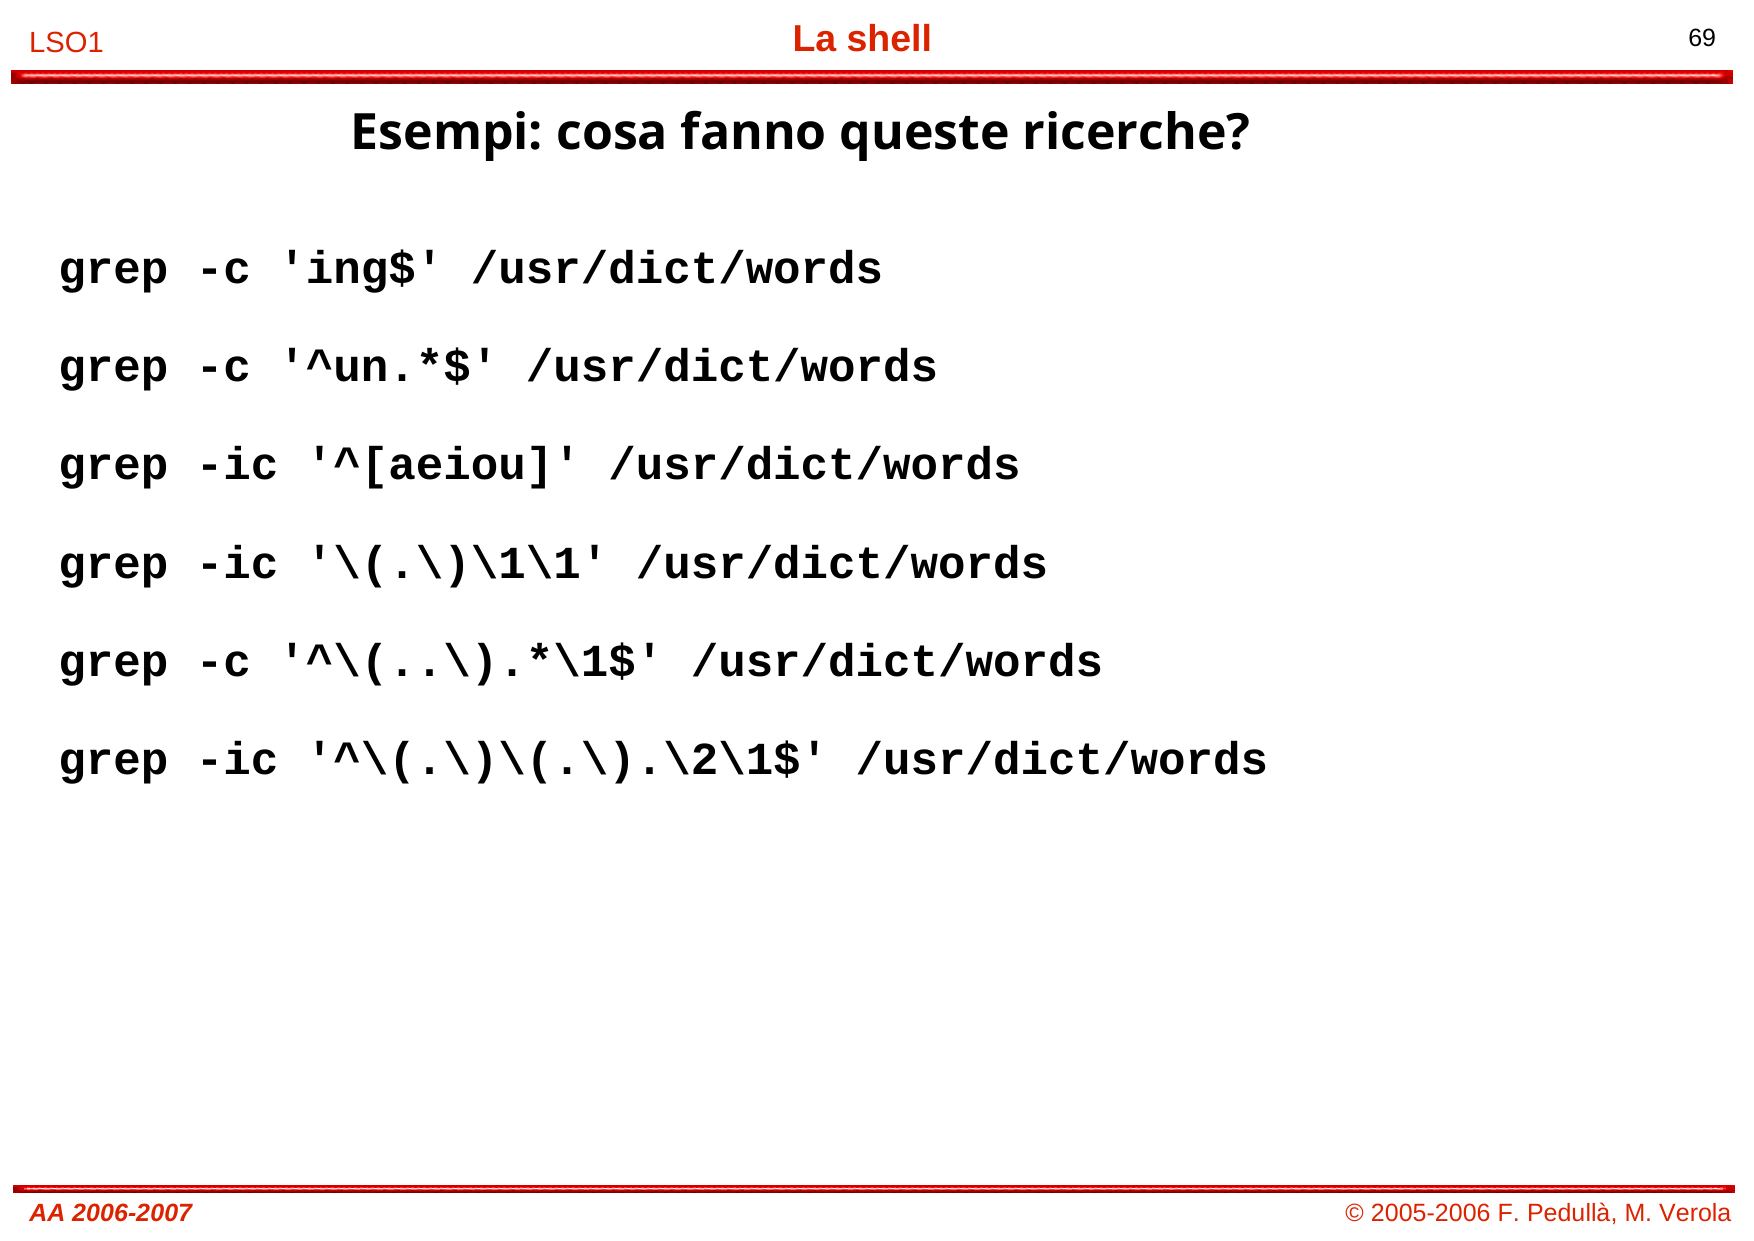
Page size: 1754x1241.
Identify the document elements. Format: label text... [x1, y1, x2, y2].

title Esempi: cosa fanno queste ricerche? [350, 84, 1403, 180]
picture [13, 1185, 1735, 1193]
list grep -c 'ing$' /usr/dict/words grep -c '^un.*$' /usr/dict/words grep -ic '^[aeiou]' /usr/dict/words grep -ic '\(.\)\1\1' /usr/dict/words grep -c '^\(..\).*\1$' /usr/dict/words grep -ic '^\(.\)\(.\).\2\1$' /usr/dict/words [58, 242, 1696, 1020]
picture [11, 70, 1733, 84]
